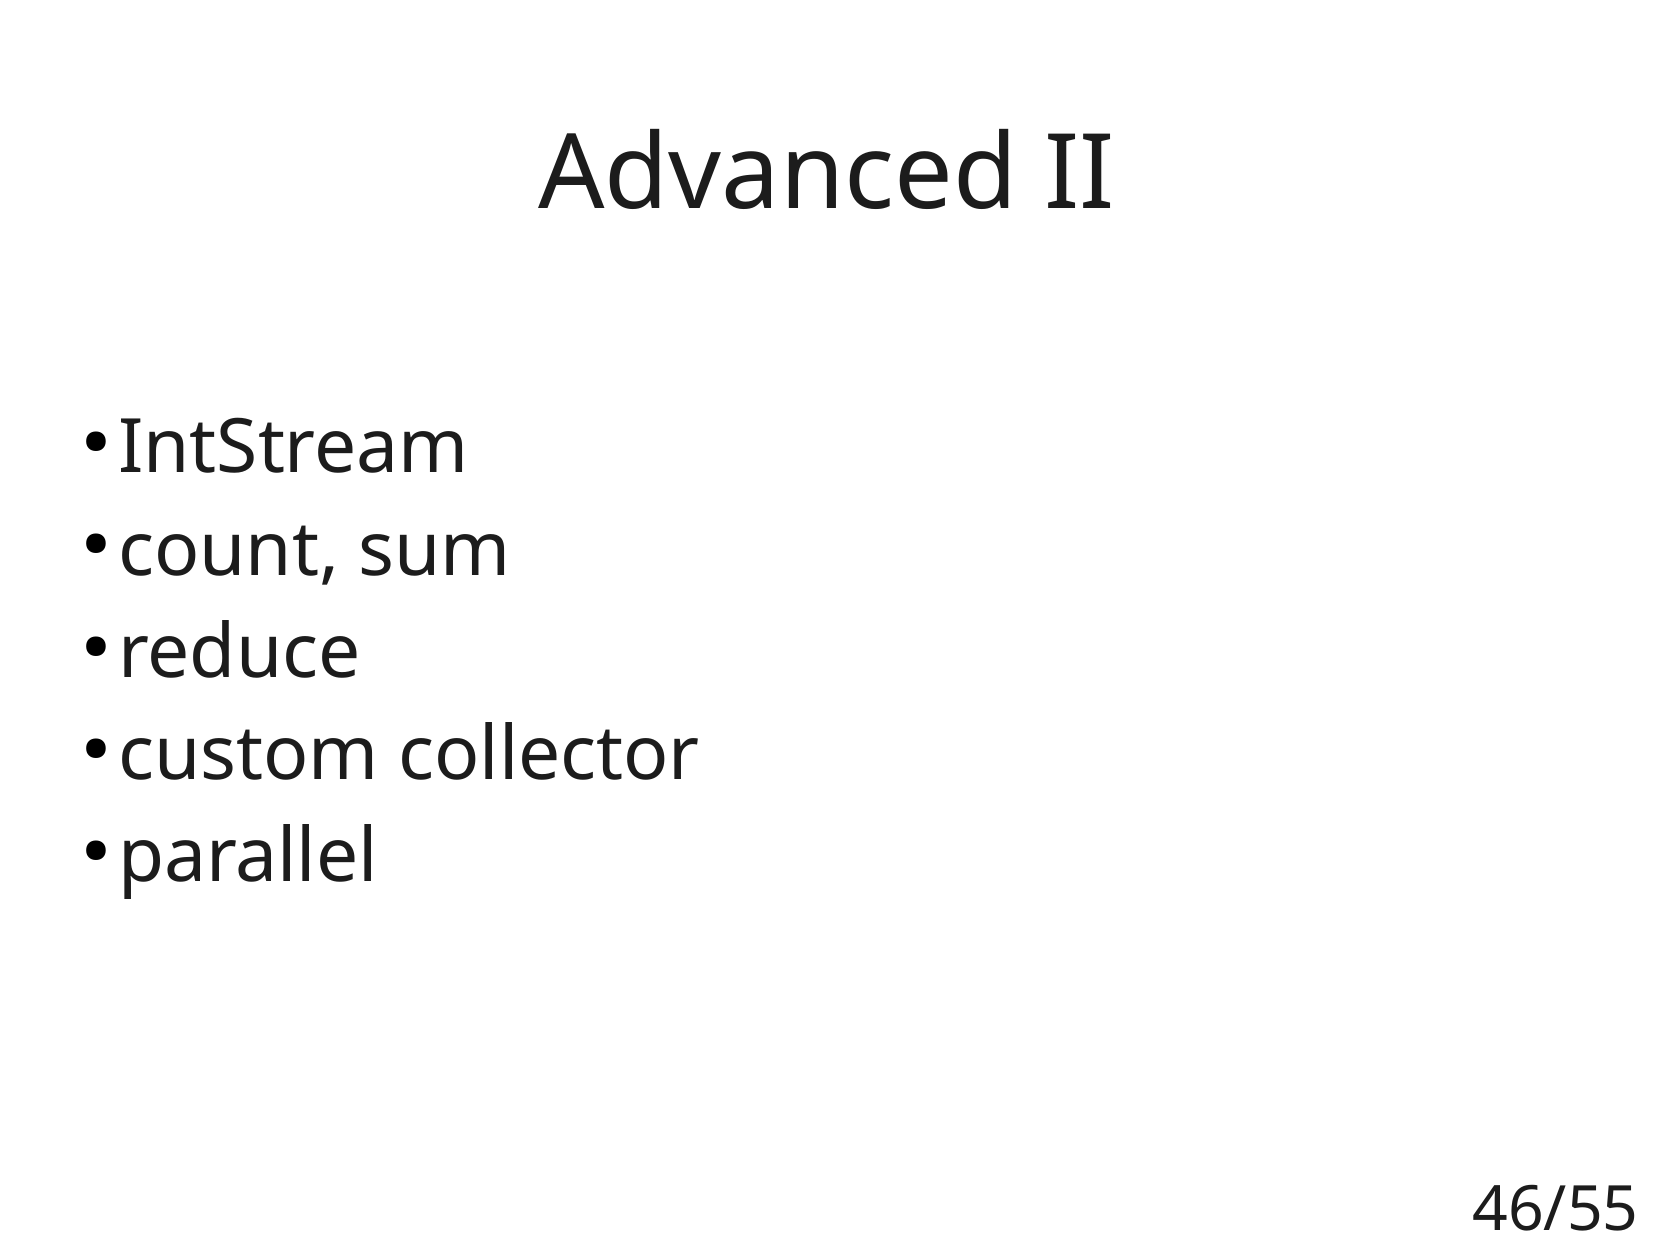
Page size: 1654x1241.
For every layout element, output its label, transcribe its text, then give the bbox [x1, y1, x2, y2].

text_box <numer>/55 [1071, 1155, 1654, 1241]
title Advanced II [82, 64, 1571, 257]
subtitle IntStream count, sum reduce custom collector parallel [82, 257, 1571, 1142]
